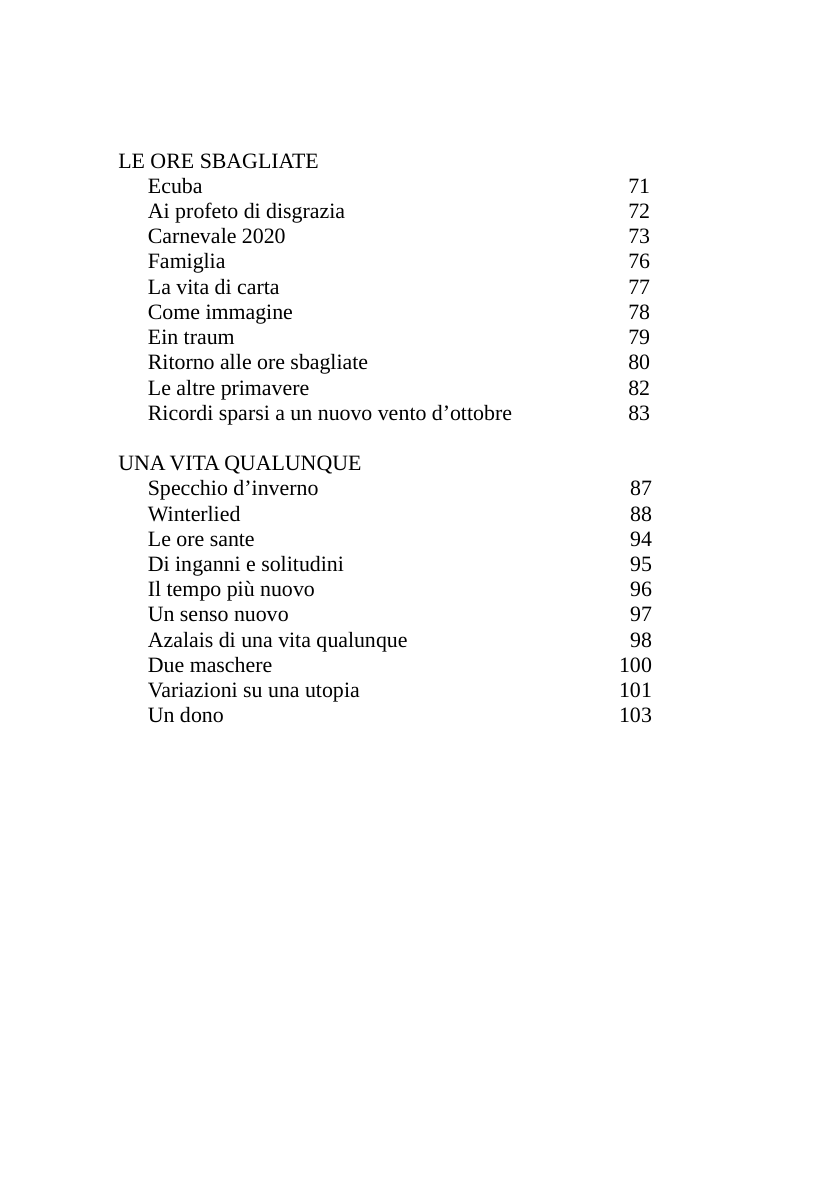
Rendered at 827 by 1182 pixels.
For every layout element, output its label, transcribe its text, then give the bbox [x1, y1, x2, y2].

text Due maschere 100 [148, 652, 738, 677]
text La vita di carta 77 [148, 274, 738, 299]
text Azalais di una vita qualunque 98 [148, 627, 738, 652]
text Variazioni su una utopia 101 [148, 677, 738, 702]
text Specchio d’inverno 87 [148, 475, 738, 501]
text Di inganni e solitudini 95 [148, 551, 738, 576]
text Come immagine 78 [148, 299, 738, 324]
text Un senso nuovo 97 [148, 601, 738, 627]
text Ritorno alle ore sbagliate 80 [148, 349, 738, 374]
text Le ore sante 94 [148, 526, 738, 551]
text Le altre primavere 82 [148, 374, 738, 400]
text Ein traum 79 [148, 324, 738, 349]
text LE ORE SBAGLIATE [118, 148, 738, 173]
text Un dono 103 [148, 702, 738, 727]
text Famiglia 76 [148, 248, 738, 274]
text Ai profeto di disgrazia 72 [148, 198, 738, 223]
text Ricordi sparsi a un nuovo vento d’ottobre 83 [148, 400, 738, 425]
text Il tempo più nuovo 96 [148, 576, 738, 601]
text Ecuba 71 [148, 173, 738, 198]
text Carnevale 2020 73 [148, 223, 738, 248]
text Winterlied 88 [148, 501, 738, 526]
text UNA VITA QUALUNQUE [118, 450, 738, 475]
